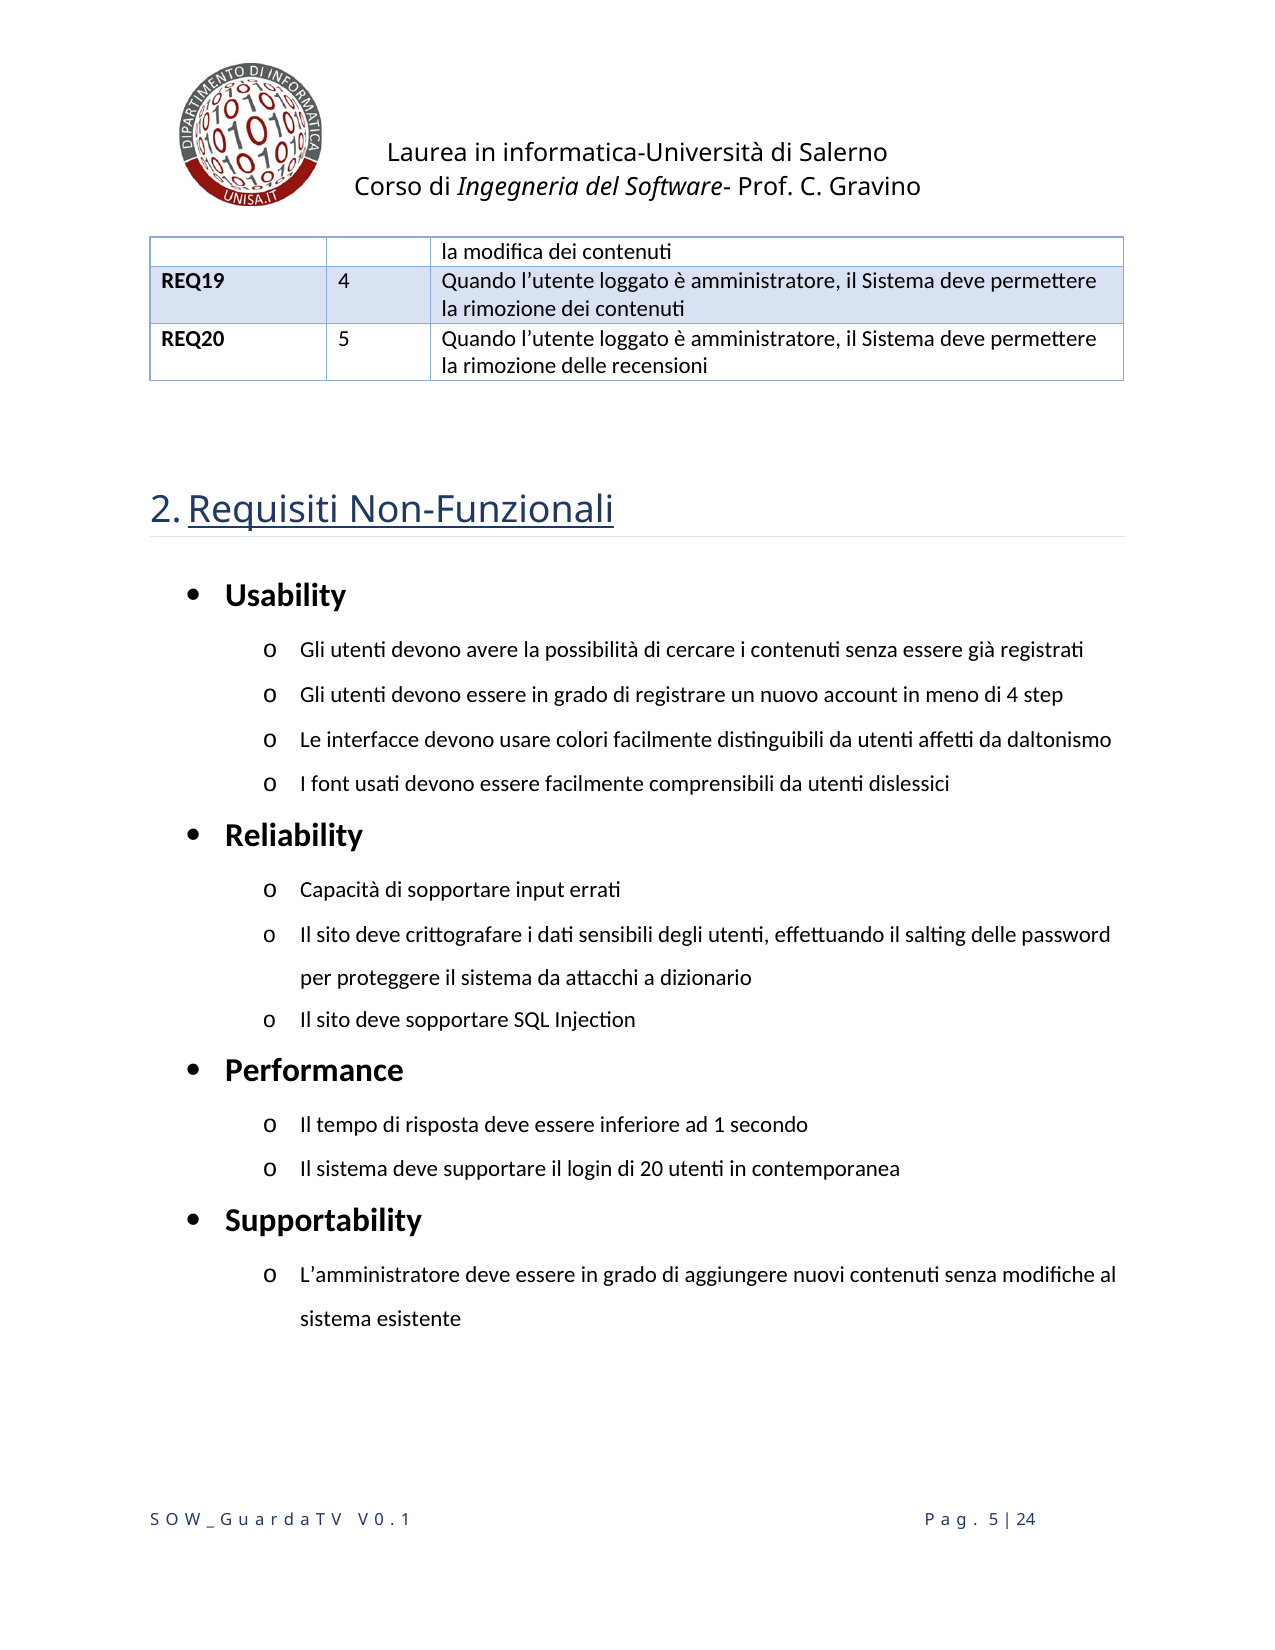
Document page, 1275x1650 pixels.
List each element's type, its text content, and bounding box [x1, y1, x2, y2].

list Requisiti Non-Funzionali [150, 483, 1125, 536]
list Il sito deve sopportare SQL Injection [262, 1005, 1125, 1034]
list Usability [187, 574, 1125, 615]
table_cell Quando l’utente loggato è amministratore, il Sistema deve permettere la rimozione dei contenuti [431, 267, 1123, 323]
table_cell REQ19 [151, 267, 326, 323]
table_cell 4 [327, 267, 430, 323]
table_cell [327, 238, 430, 266]
list Reliability [187, 814, 1125, 855]
list Supportability [187, 1199, 1125, 1240]
table_cell Quando l’utente loggato è amministratore, il Sistema deve permettere la rimozione delle recensioni [431, 324, 1123, 380]
table_cell REQ20 [151, 324, 326, 380]
list Gli utenti devono avere la possibilità di cercare i contenuti senza essere già registrati [262, 635, 1125, 665]
list Capacità di sopportare input errati [262, 875, 1125, 905]
list Il tempo di risposta deve essere inferiore ad 1 secondo [262, 1110, 1125, 1139]
list Gli utenti devono essere in grado di registrare un nuovo account in meno di 4 step [262, 680, 1125, 710]
list L’amministratore deve essere in grado di aggiungere nuovi contenuti senza modifiche al sistema esistente [262, 1260, 1125, 1332]
list Il sito deve crittografare i dati sensibili degli utenti, effettuando il salting delle password per proteggere il sistema da attacchi a dizionario [262, 920, 1125, 991]
list Il sistema deve supportare il login di 20 utenti in contemporanea [262, 1154, 1125, 1184]
table_cell [151, 238, 326, 266]
table_cell 5 [327, 324, 430, 380]
table_cell la modifica dei contenuti [431, 238, 1123, 266]
list I font usati devono essere facilmente comprensibili da utenti dislessici [262, 769, 1125, 799]
list Le interfacce devono usare colori facilmente distinguibili da utenti affetti da daltonismo [262, 725, 1125, 754]
list Performance [187, 1049, 1125, 1089]
